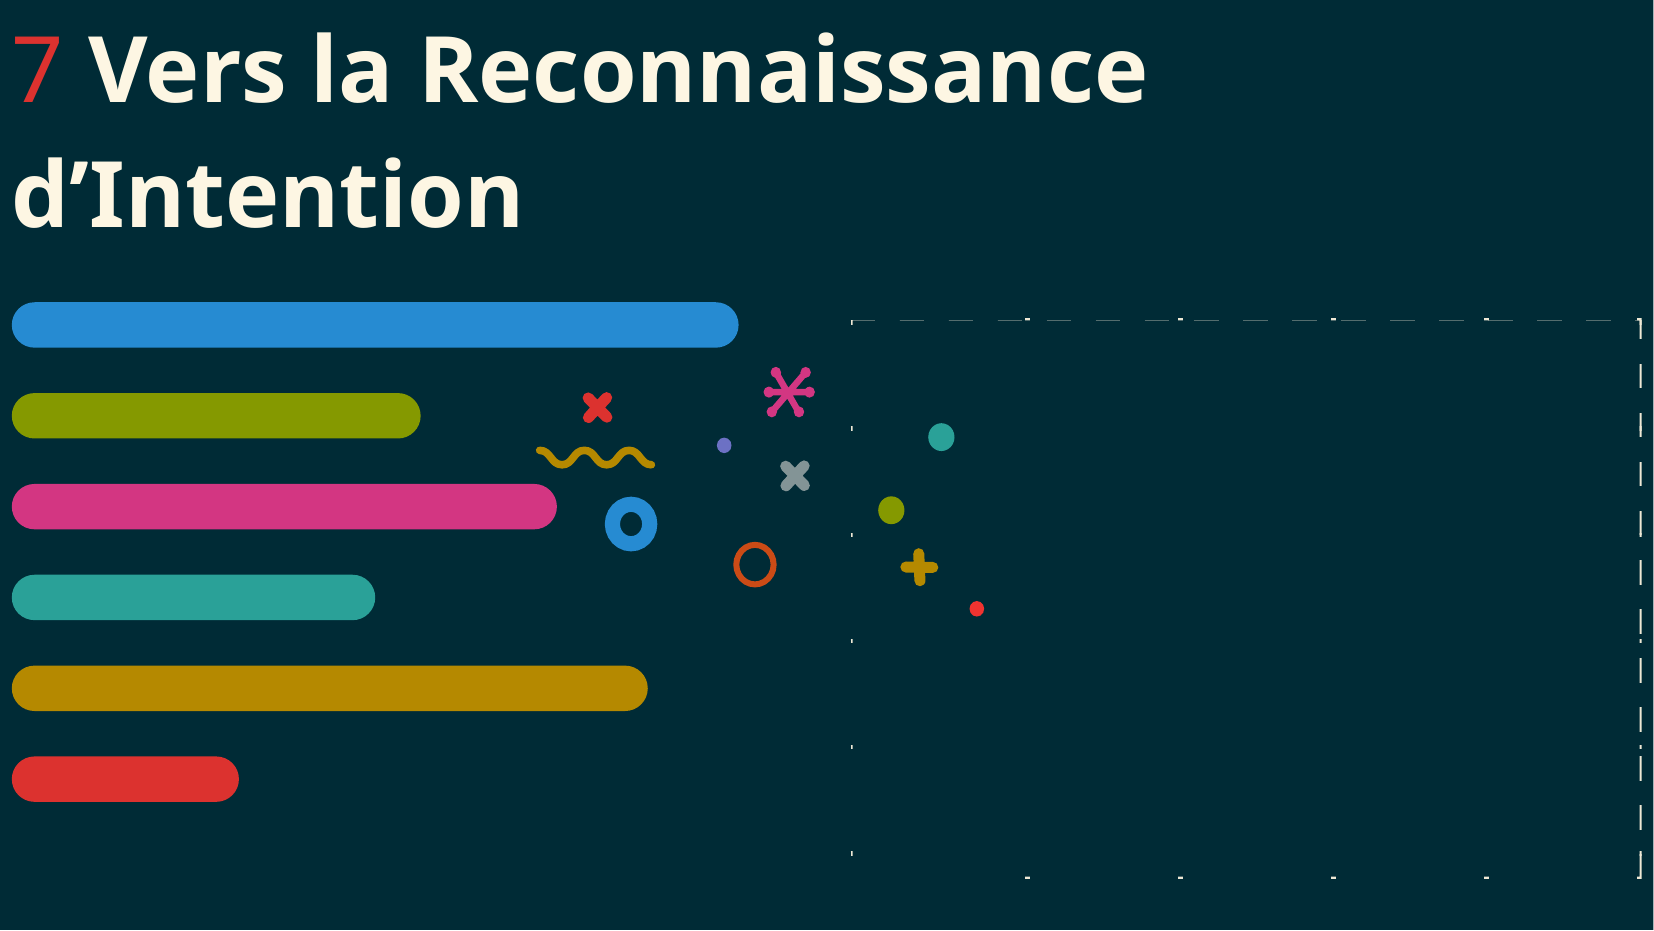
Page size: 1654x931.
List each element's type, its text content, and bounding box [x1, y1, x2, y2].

picture [606, 498, 656, 550]
picture [929, 424, 954, 450]
picture [12, 484, 556, 529]
picture [12, 757, 238, 801]
picture [764, 368, 814, 416]
picture [12, 394, 420, 438]
picture [879, 497, 904, 524]
picture [12, 575, 375, 620]
picture [781, 461, 809, 491]
picture [718, 438, 731, 452]
picture [970, 602, 983, 616]
picture [901, 549, 938, 585]
picture [537, 447, 654, 468]
title 7 Vers la Reconnaissance d’Intention [11, 15, 1501, 243]
picture [734, 542, 776, 587]
picture [13, 303, 738, 347]
picture [584, 393, 612, 422]
picture [12, 666, 647, 711]
